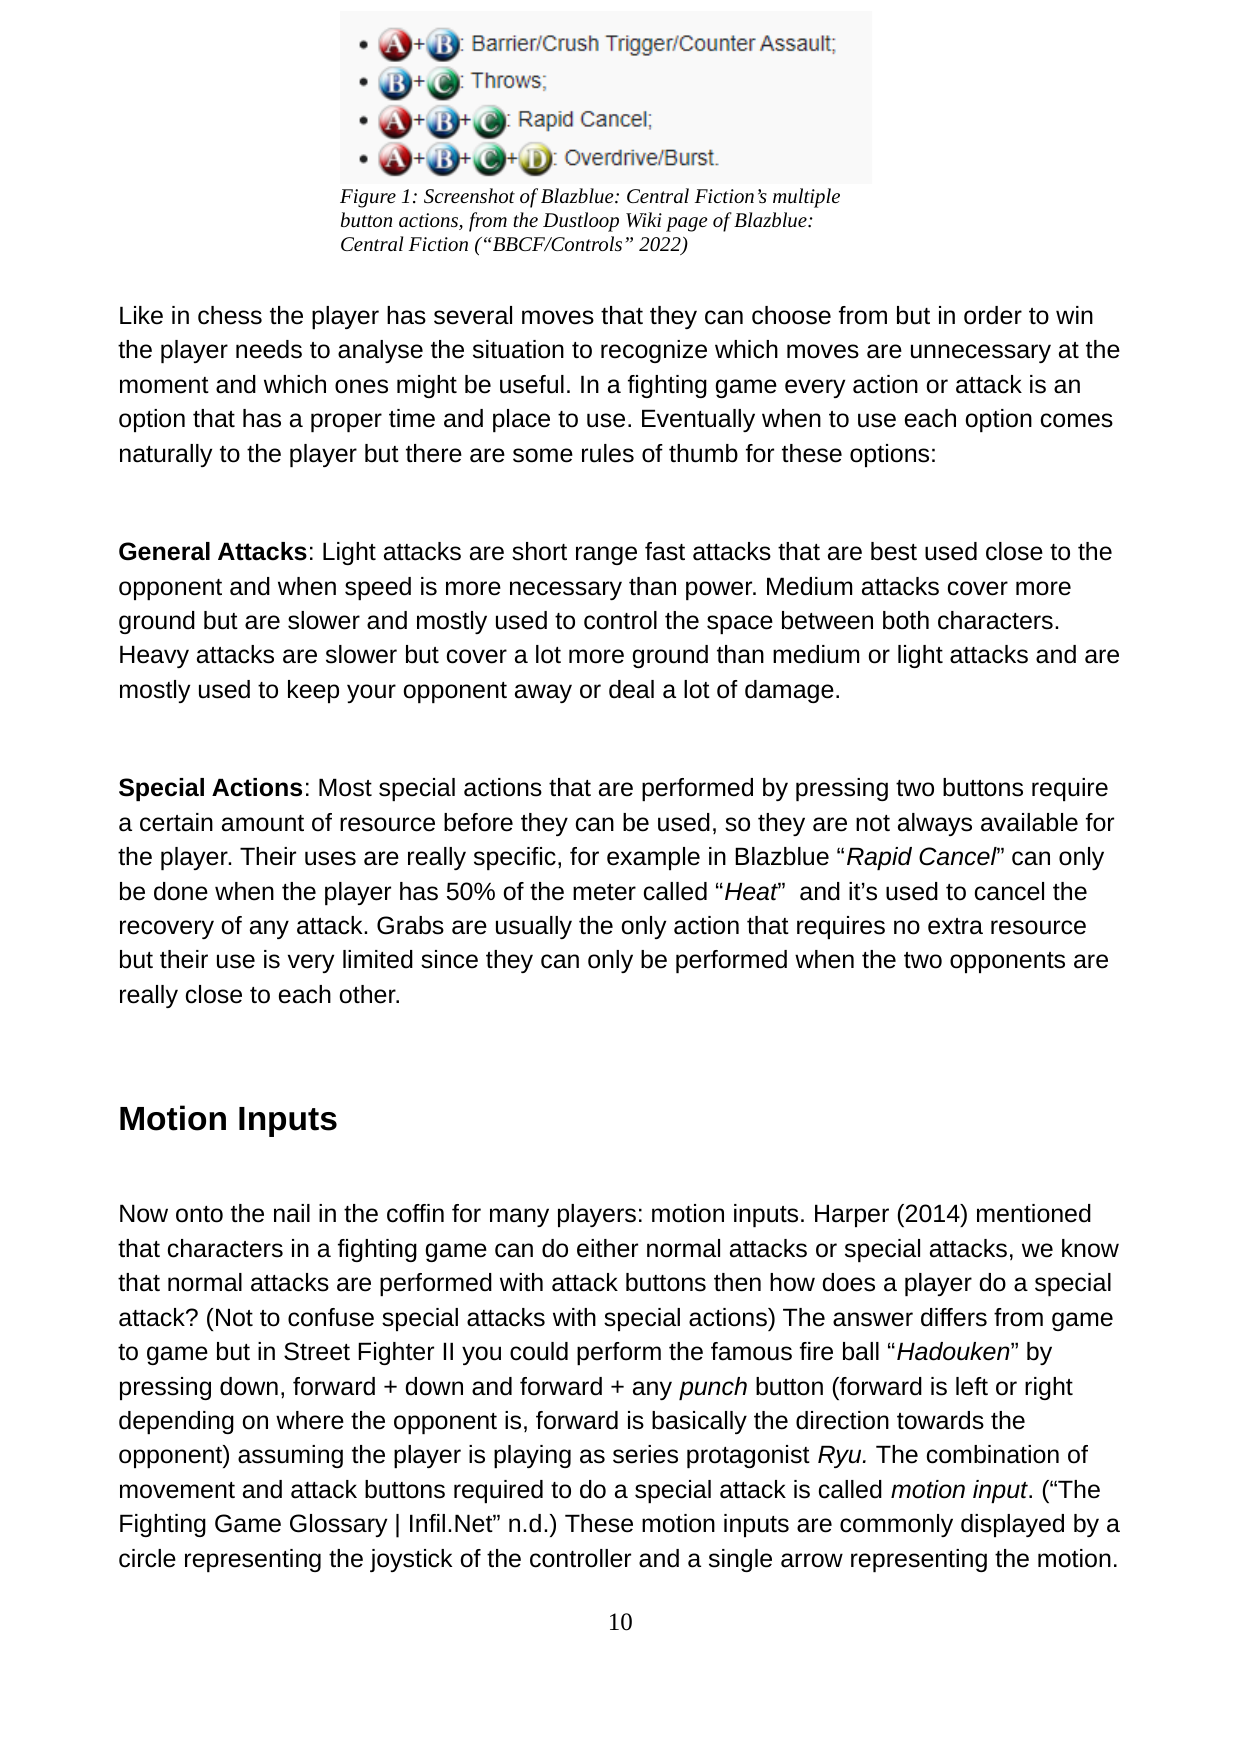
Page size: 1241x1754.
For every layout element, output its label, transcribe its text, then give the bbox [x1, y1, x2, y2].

text Special Actions: Most special actions that are performed by pressing two buttons require a certain amount of resource before they can be used, so they are not always available for the player. Their uses are really specific, for example in Blazblue “Rapid Cancel” can only be done when the player has 50% of the meter called “Heat” and it’s used to cancel the recovery of any attack. Grabs are usually the only action that requires no extra resource but their use is very limited since they can only be performed when the two opponents are really close to each other. [118, 773, 1122, 1009]
picture [340, 11, 873, 184]
text Figure 1: Screenshot of Blazblue: Central Fiction’s multiple button actions, from the Dustloop Wiki page of Blazblue: Central Fiction (“BBCF/Controls” 2022) [340, 184, 872, 256]
text General Attacks: Light attacks are short range fast attacks that are best used close to the opponent and when speed is more necessary than power. Medium attacks cover more ground but are slower and mostly used to control the space between both characters. Heavy attacks are slower but cover a lot more ground than medium or light attacks and are mostly used to keep your opponent away or deal a lot of damage. [118, 537, 1122, 704]
text Now onto the nail in the coffin for many players: motion inputs. Harper (2014) mentioned that characters in a fighting game can do either normal attacks or special attacks, we know that normal attacks are performed with attack buttons then how does a player do a special attack? (Not to confuse special attacks with special actions) The answer differs from game to game but in Street Fighter II you could perform the famous fire ball “Hadouken” by pressing down, forward + down and forward + any punch button (forward is left or right depending on where the opponent is, forward is basically the direction towards the opponent) assuming the player is playing as series protagonist Ryu. The combination of movement and attack buttons required to do a special attack is called motion input. (“The Fighting Game Glossary | Infil.Net” n.d.) These motion inputs are commonly displayed by a circle representing the joystick of the controller and a single arrow representing the motion. [118, 1199, 1122, 1573]
text Like in chess the player has several moves that they can choose from but in order to win the player needs to analyse the situation to recognize which moves are unnecessary at the moment and which ones might be useful. In a fighting game every action or attack is an option that has a proper time and place to use. Eventually when to use each option comes naturally to the player but there are some rules of thumb for these options: [118, 301, 1122, 468]
subtitle Motion Inputs [118, 1099, 1122, 1137]
